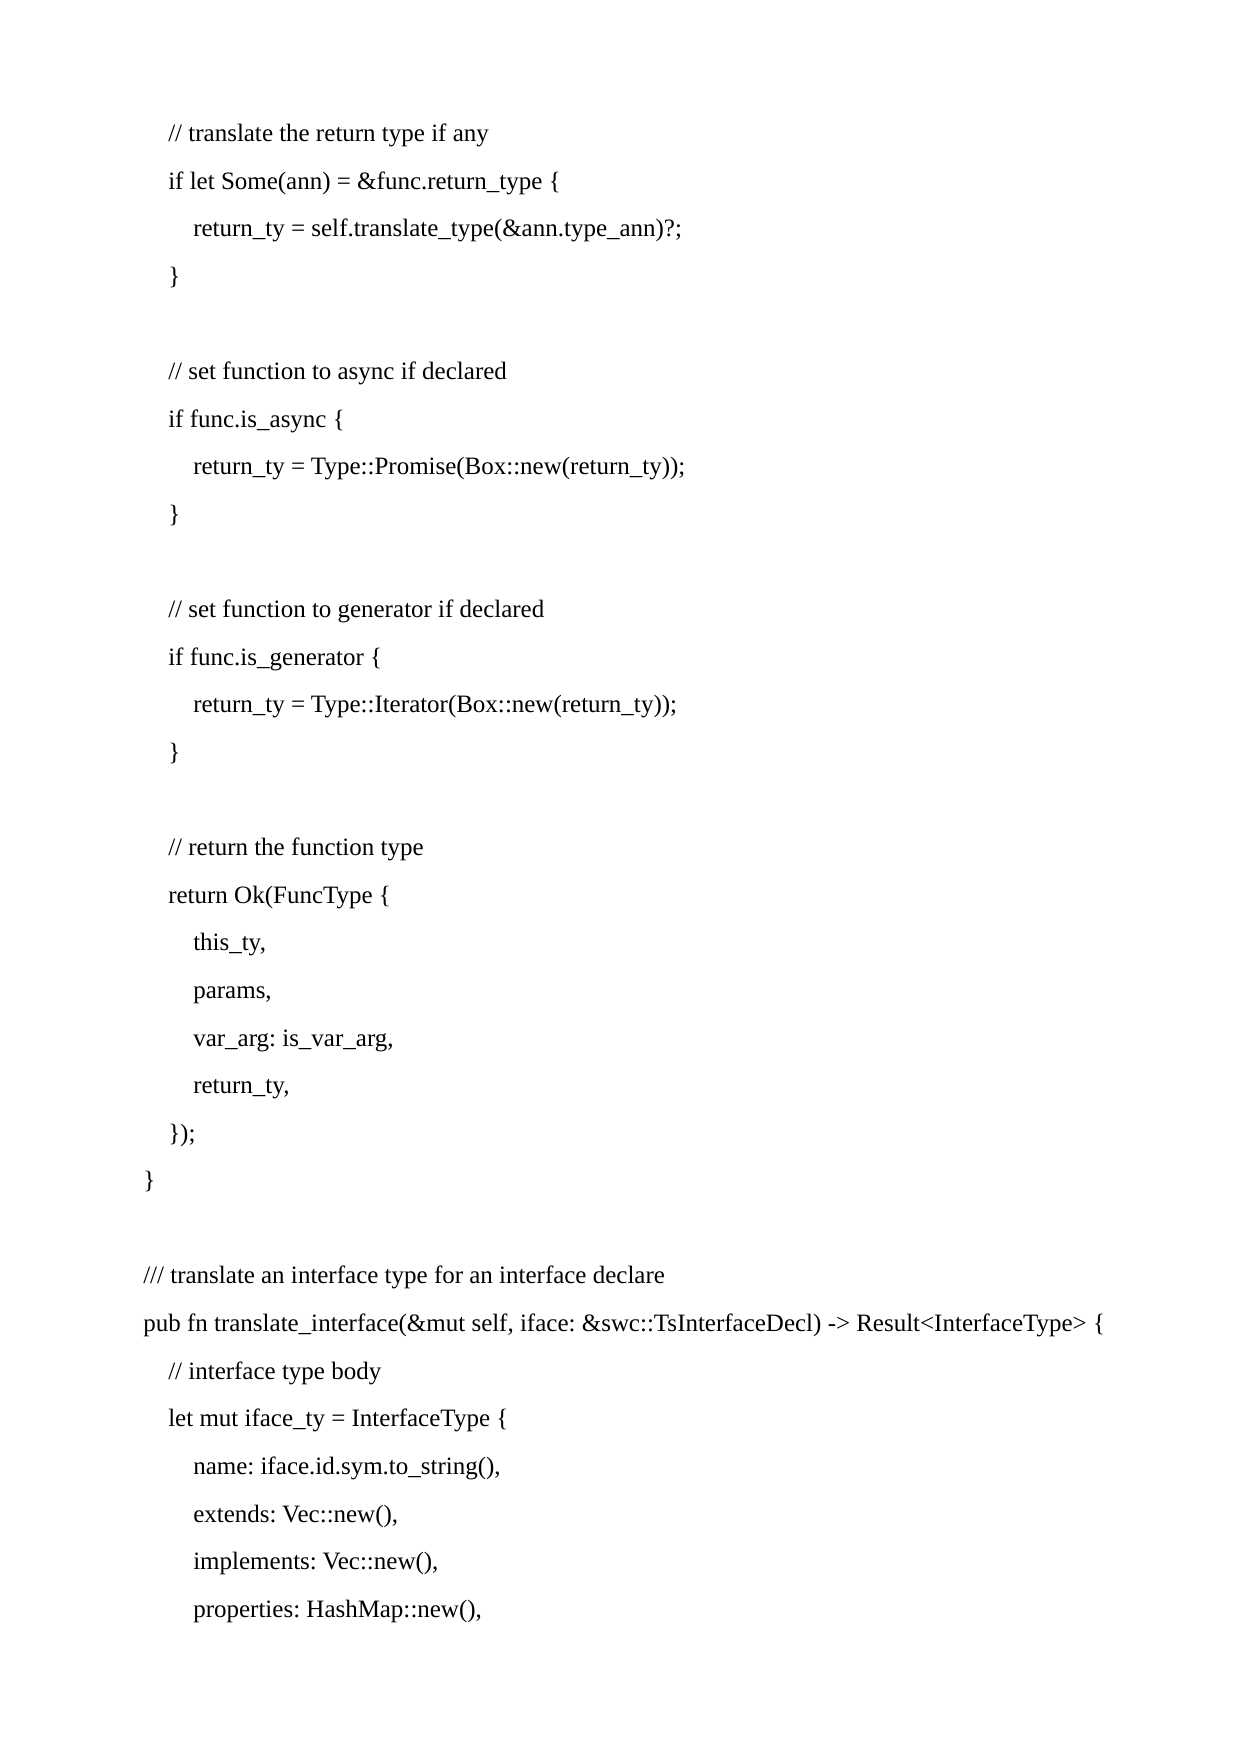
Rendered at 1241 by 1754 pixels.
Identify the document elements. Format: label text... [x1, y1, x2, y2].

text /// translate an interface type for an interface declare [118, 1261, 1122, 1289]
text name: iface.id.sym.to_string(), [118, 1451, 1122, 1480]
text // set function to generator if declared [118, 594, 1122, 623]
text pub fn translate_interface(&mut self, iface: &swc::TsInterfaceDecl) -> Result<InterfaceType> { [118, 1308, 1122, 1337]
text extends: Vec::new(), [118, 1499, 1122, 1527]
text implements: Vec::new(), [118, 1546, 1122, 1575]
text params, [118, 975, 1122, 1004]
text } [118, 737, 1122, 766]
text // interface type body [118, 1356, 1122, 1384]
text } [118, 261, 1122, 290]
text this_ty, [118, 927, 1122, 956]
text var_arg: is_var_arg, [118, 1023, 1122, 1051]
text return_ty = self.translate_type(&ann.type_ann)?; [118, 213, 1122, 242]
text if let Some(ann) = &func.return_type { [118, 166, 1122, 194]
text return Ok(FuncType { [118, 880, 1122, 908]
text // return the function type [118, 832, 1122, 861]
text let mut iface_ty = InterfaceType { [118, 1403, 1122, 1432]
text return_ty = Type::Promise(Box::new(return_ty)); [118, 451, 1122, 480]
text // translate the return type if any [118, 118, 1122, 147]
text properties: HashMap::new(), [118, 1594, 1122, 1623]
text } [118, 499, 1122, 528]
text // set function to async if declared [118, 356, 1122, 385]
text return_ty = Type::Iterator(Box::new(return_ty)); [118, 689, 1122, 718]
text } [118, 1165, 1122, 1194]
text }); [118, 1118, 1122, 1147]
text if func.is_generator { [118, 642, 1122, 671]
text return_ty, [118, 1070, 1122, 1099]
text if func.is_async { [118, 404, 1122, 432]
